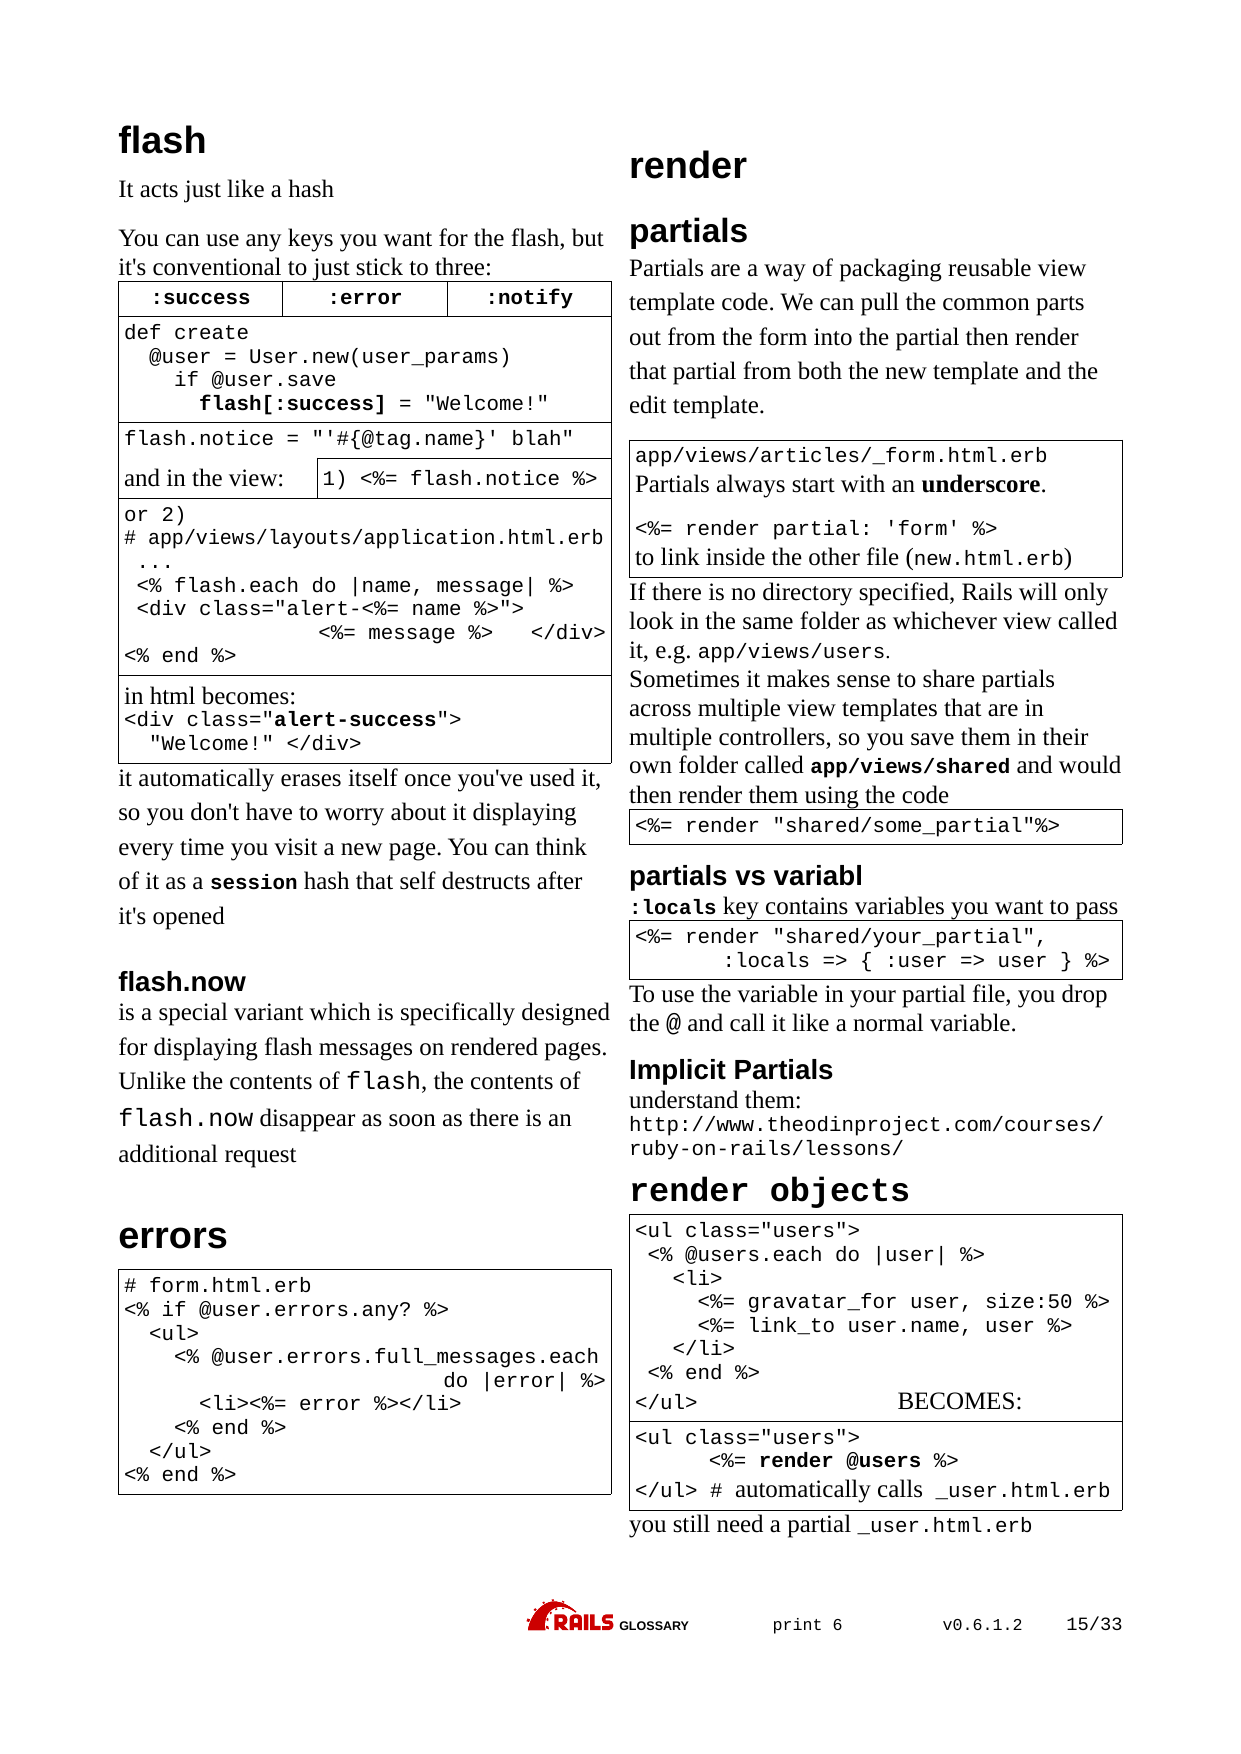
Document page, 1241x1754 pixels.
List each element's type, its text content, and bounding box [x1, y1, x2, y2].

text It acts just like a hash [118, 174, 611, 203]
subtitle render objects [629, 1173, 1122, 1211]
text You can use any keys you want for the flash, but it's conventional to just stick to three: [118, 223, 611, 281]
table_header :success [119, 282, 282, 316]
table_header app/views/articles/_form.html.erb Partials always start with an underscore. <%= render partial: 'form' %> to link inside the other file (new.html.erb) [630, 441, 1122, 577]
table_cell in html becomes: <div class="alert-success"> "Welcome!" </div> [119, 676, 611, 762]
subtitle partials [629, 211, 1122, 250]
text you still need a partial _user.html.erb [629, 1511, 1122, 1539]
subtitle Implicit Partials [629, 1054, 1122, 1086]
table_header :error [283, 282, 447, 316]
text To use the variable in your partial file, you drop the @ and call it like a normal variable. [629, 980, 1122, 1039]
table_cell <ul class="users"> <%= render @users %> </ul> # automatically calls _user.html.erb [630, 1422, 1122, 1509]
text is a special variant which is specifically designed for displaying flash messages on rendered pages. Unlike the contents of flash, the contents of flash.now disappear as soon as there is an additional request [118, 997, 611, 1168]
subtitle render [629, 143, 1122, 187]
text Sometimes it makes sense to share partials across multiple view templates that are in multiple controllers, so you save them in their own folder called app/views/shared and would then render them using the code [629, 664, 1122, 809]
text Partials are a way of packaging reusable view template code. We can pull the common parts out from the form into the partial then render that partial from both the new template and the edit template. [629, 253, 1122, 419]
text :locals key contains variables you want to pass [629, 891, 1122, 920]
table_header # form.html.erb <% if @user.errors.any? %> <ul> <% @user.errors.full_messages.each do |error| %> <li><%= error %></li> <% end %> </ul> <% end %> [119, 1270, 611, 1494]
table_cell and in the view: [119, 458, 317, 498]
text it automatically erases itself once you've used it, so you don't have to worry about it displaying every time you visit a new page. You can think of it as a session hash that self destructs after it's opened [118, 764, 611, 930]
table_header def create @user = User.new(user_params) if @user.save flash[:success] = "Welcome!" [119, 317, 611, 422]
text understand them: [629, 1086, 1122, 1114]
subtitle flash [118, 118, 611, 162]
subtitle errors [118, 1213, 611, 1257]
table_header <%= render "shared/your_partial", :locals => { :user => user } %> [630, 921, 1122, 979]
text http://www.theodinproject.com/courses/ruby-on-rails/lessons/ [629, 1114, 1122, 1162]
text If there is no directory specified, Rails will only look in the same folder as whichever view called it, e.g. app/views/users. [629, 578, 1122, 664]
table_header <ul class="users"> <% @users.each do |user| %> <li> <%= gravatar_for user, size:50 %> <%= link_to user.name, user %> </li> <% end %> </ul> BECOMES: [630, 1215, 1122, 1421]
table_cell or 2) # app/views/layouts/application.html.erb ... <% flash.each do |name, message| %> <div class="alert-<%= name %>"> <%= message %> </div> <% end %> [119, 499, 611, 675]
table_cell flash.notice = "'#{@tag.name}' blah" [119, 423, 611, 457]
subtitle flash.now [118, 965, 611, 997]
subtitle partials vs variabl [629, 859, 1122, 891]
table_cell 1) <%= flash.notice %> [318, 459, 611, 498]
table_header :notify [448, 282, 611, 316]
table_header <%= render "shared/some_partial"%> [630, 810, 1122, 844]
